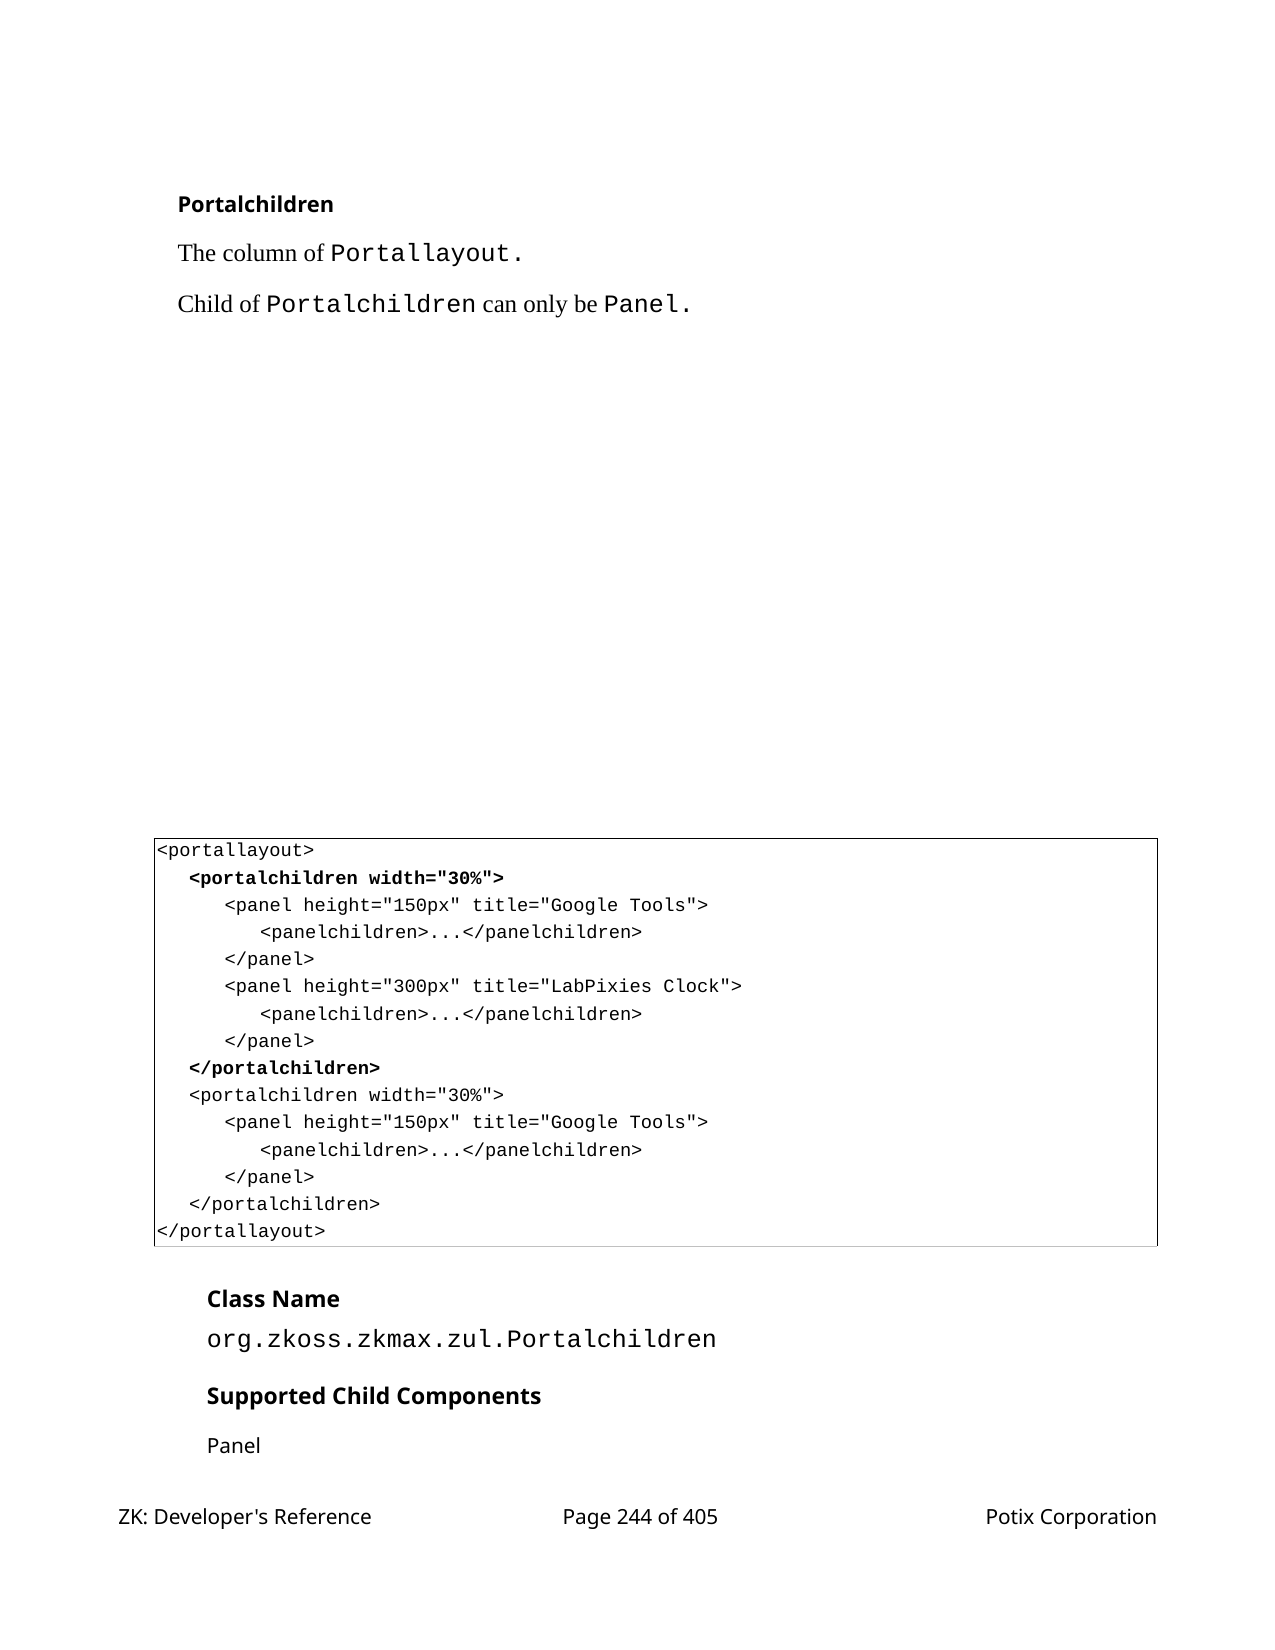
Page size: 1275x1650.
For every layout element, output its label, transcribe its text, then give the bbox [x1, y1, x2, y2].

text <portallayout> [155, 839, 1157, 863]
text <panel height="150px" title="Google Tools"> [155, 893, 1157, 917]
text Child of Portalchildren can only be Panel. [177, 290, 1157, 320]
text org.zkoss.zkmax.zul.Portalchildren [207, 1327, 1157, 1355]
text Panel [207, 1432, 1157, 1460]
text </portalchildren> [155, 1056, 1157, 1080]
subtitle Class Name [207, 1283, 1157, 1314]
text <panel height="150px" title="Google Tools"> [155, 1110, 1157, 1134]
text </panel> [155, 1029, 1157, 1053]
text <panelchildren>...</panelchildren> [155, 1137, 1157, 1162]
text </panel> [155, 947, 1157, 971]
text The column of Portallayout. [177, 239, 1157, 269]
subtitle Portalchildren [177, 189, 1157, 219]
text </portalchildren> [155, 1192, 1157, 1216]
text </portallayout> [155, 1219, 1157, 1246]
text <portalchildren width="30%"> [155, 866, 1157, 890]
text <portalchildren width="30%"> [155, 1083, 1157, 1107]
text </panel> [155, 1164, 1157, 1189]
text <panel height="300px" title="LabPixies Clock"> [155, 974, 1157, 998]
text <panelchildren>...</panelchildren> [155, 1001, 1157, 1026]
text <panelchildren>...</panelchildren> [155, 920, 1157, 944]
subtitle Supported Child Components [207, 1380, 1157, 1411]
